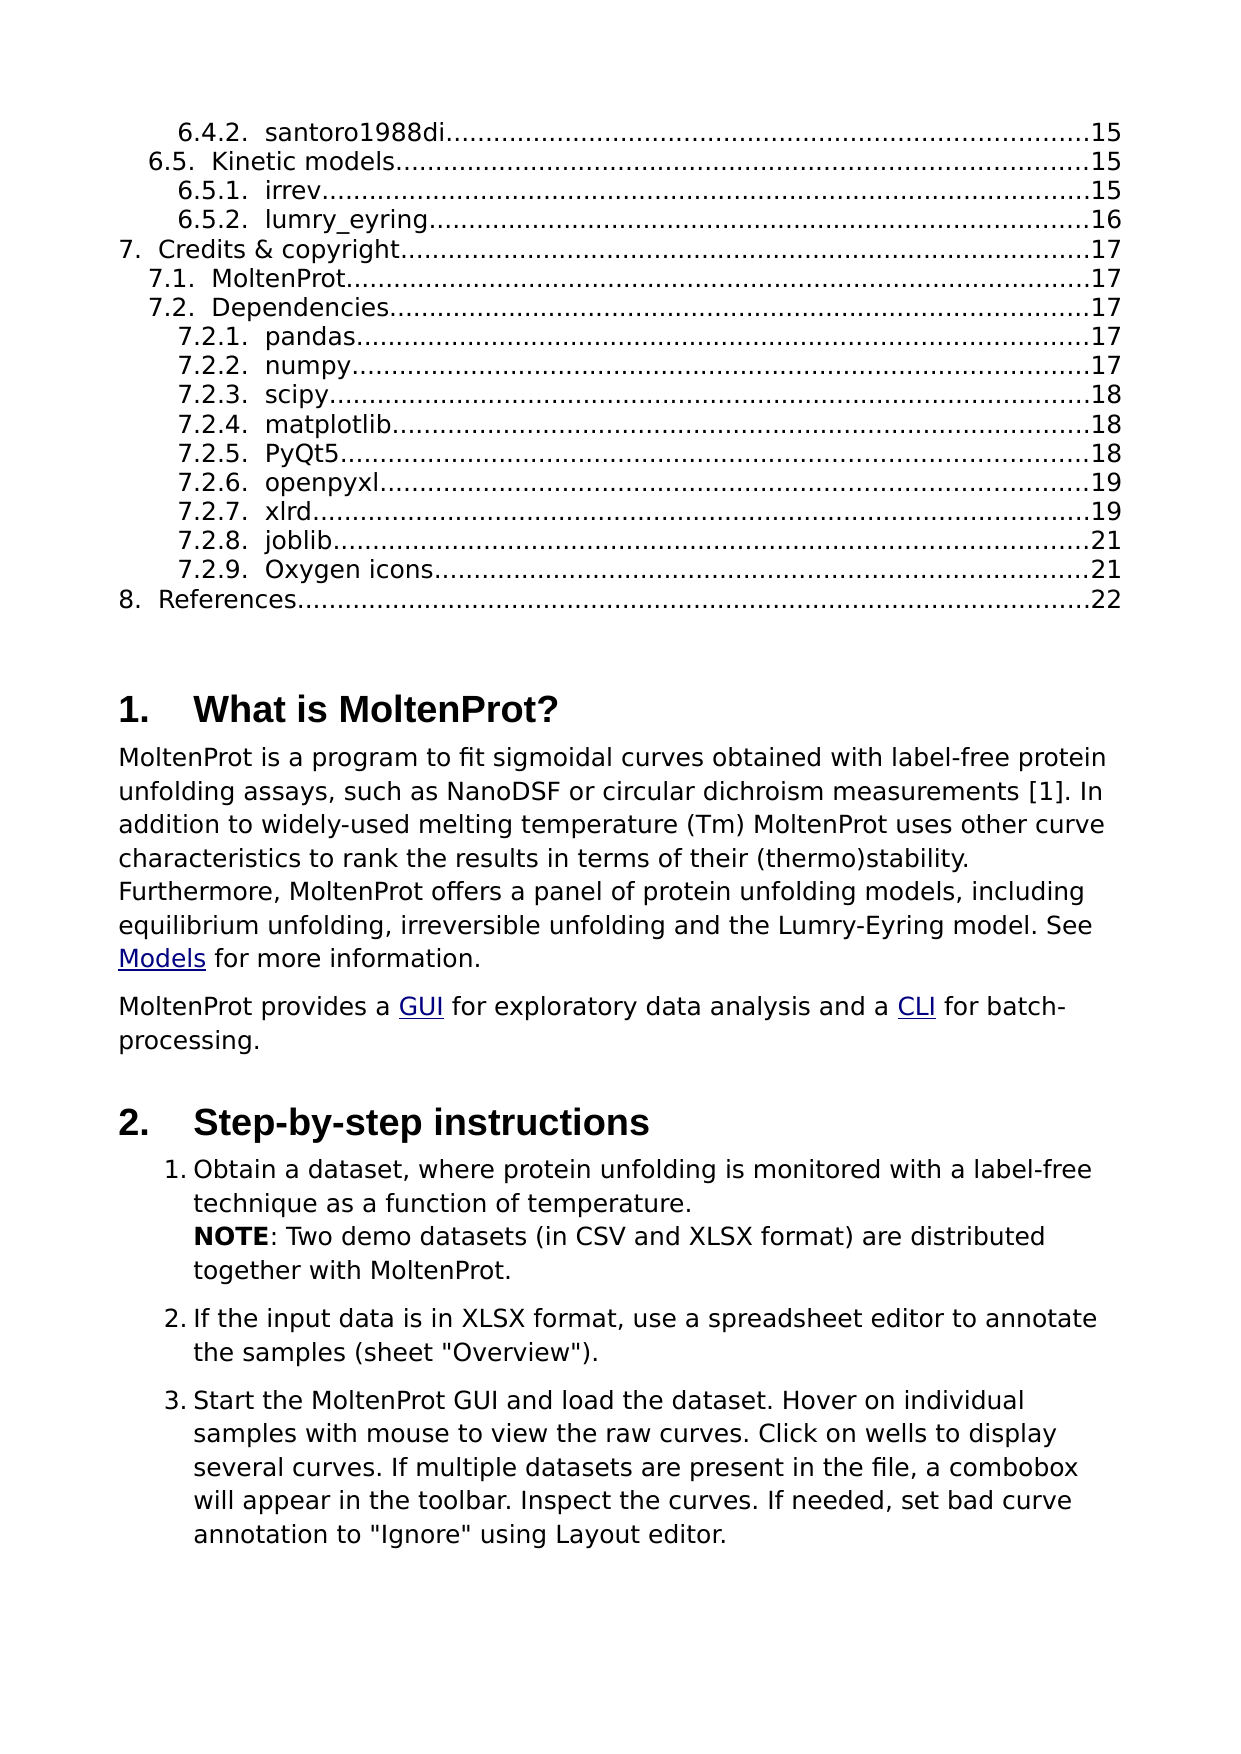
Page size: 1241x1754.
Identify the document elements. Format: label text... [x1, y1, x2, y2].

text 6.5.1. irrev 15 [177, 176, 1122, 206]
text 7.2.3. scipy 18 [177, 381, 1122, 410]
text 7.2.5. PyQt5 18 [177, 439, 1122, 468]
text 8. References 22 [118, 585, 1122, 614]
text 7.2.2. numpy 17 [177, 351, 1122, 381]
text 6.4.2. santoro1988di 15 [177, 118, 1122, 147]
text 7.2.1. pandas 17 [177, 322, 1122, 351]
text 6.5.2. lumry_eyring 16 [177, 206, 1122, 235]
text 7.2.9. Oxygen icons 21 [177, 556, 1122, 585]
list If the input data is in XLSX format, use a spreadsheet editor to annotate the samples (sheet "Overview"). [156, 1304, 1122, 1367]
text 7.2.4. matplotlib 18 [177, 410, 1122, 439]
text 6.5. Kinetic models 15 [148, 147, 1122, 176]
text 7.2. Dependencies 17 [148, 293, 1122, 322]
text 7.2.6. openpyxl 19 [177, 468, 1122, 497]
text 7. Credits & copyright 17 [118, 235, 1122, 264]
text MoltenProt provides a GUI for exploratory data analysis and a CLI for batch-processing. [118, 993, 1122, 1055]
text MoltenProt is a program to fit sigmoidal curves obtained with label-free protein unfolding assays, such as NanoDSF or circular dichroism measurements [1]. In addition to widely-used melting temperature (Tm) MoltenProt uses other curve characteristics to rank the results in terms of their (thermo)stability. Furthermore, MoltenProt offers a panel of protein unfolding models, including equilibrium unfolding, irreversible unfolding and the Lumry-Eyring model. See Models for more information. [118, 743, 1122, 974]
subtitle What is MoltenProt? [118, 687, 1122, 731]
text 7.2.7. xlrd 19 [177, 497, 1122, 526]
list Start the MoltenProt GUI and load the dataset. Hover on individual samples with mouse to view the raw curves. Click on wells to display several curves. If multiple datasets are present in the file, a combobox will appear in the toolbar. Inspect the curves. If needed, set bad curve annotation to "Ignore" using Layout editor. [156, 1386, 1122, 1549]
subtitle Step-by-step instructions [118, 1099, 1122, 1143]
text 7.2.8. joblib 21 [177, 526, 1122, 556]
list Obtain a dataset, where protein unfolding is monitored with a label-free technique as a function of temperature. NOTE: Two demo datasets (in CSV and XLSX format) are distributed together with MoltenProt. [156, 1155, 1122, 1285]
text 7.1. MoltenProt 17 [148, 264, 1122, 293]
